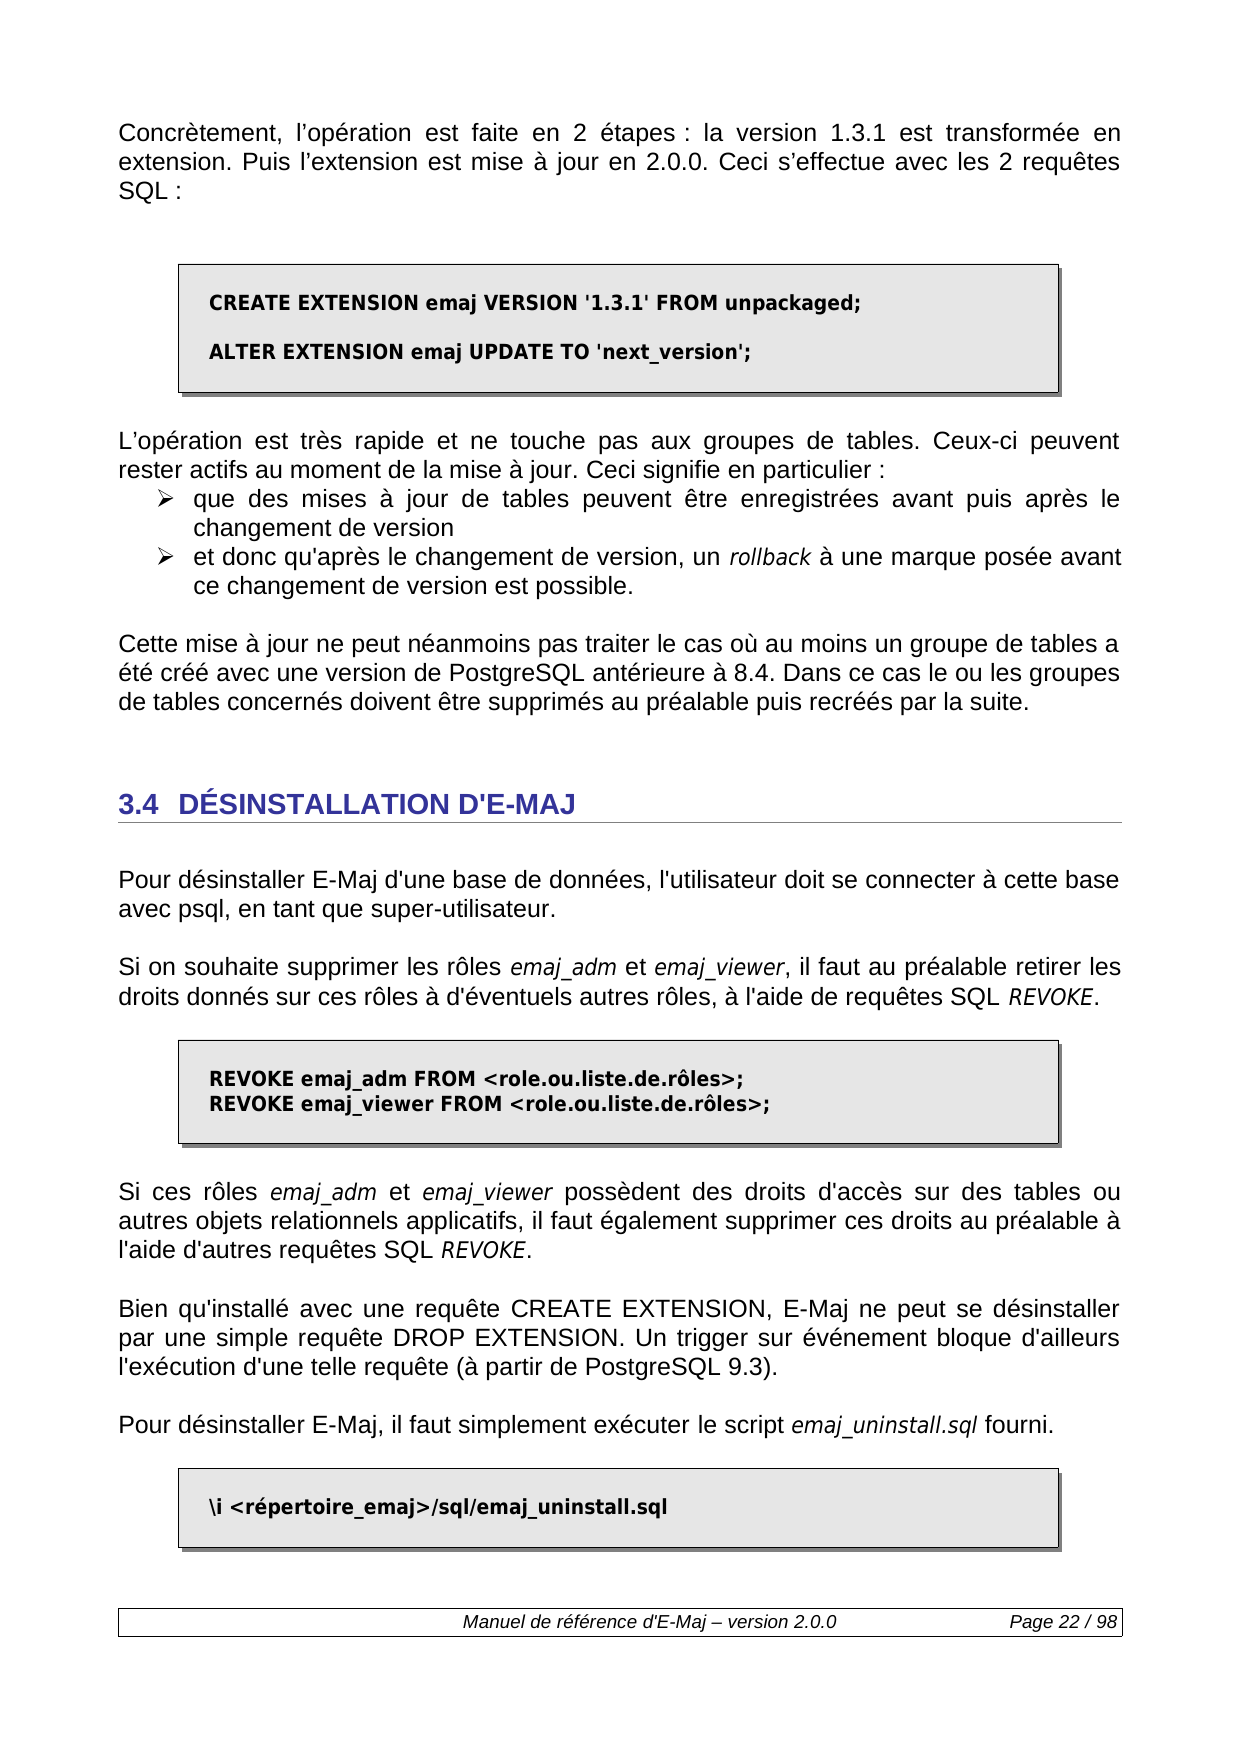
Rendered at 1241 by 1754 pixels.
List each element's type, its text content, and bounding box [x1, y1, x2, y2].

text \i <répertoire_emaj>/sql/emaj_uninstall.sql [179, 1492, 1058, 1517]
text Concrètement, l’opération est faite en 2 étapes : la version 1.3.1 est transformée en extension. Puis l’extension est mise à jour en 2.0.0. Ceci s’effectue avec les 2 requêtes SQL : [118, 118, 1122, 205]
list que des mises à jour de tables peuvent être enregistrées avant puis après le changement de version [156, 484, 1122, 542]
text Pour désinstaller E-Maj, il faut simplement exécuter le script emaj_uninstall.sql fourni. [118, 1410, 1122, 1439]
text REVOKE emaj_adm FROM <role.ou.liste.de.rôles>; [179, 1064, 1058, 1088]
text Bien qu'installé avec une requête CREATE EXTENSION, E-Maj ne peut se désinstaller par une simple requête DROP EXTENSION. Un trigger sur événement bloque d'ailleurs l'exécution d'une telle requête (à partir de PostgreSQL 9.3). [118, 1293, 1122, 1381]
text REVOKE emaj_viewer FROM <role.ou.liste.de.rôles>; [179, 1088, 1058, 1113]
text Si on souhaite supprimer les rôles emaj_adm et emaj_viewer, il faut au préalable retirer les droits donnés sur ces rôles à d'éventuels autres rôles, à l'aide de requêtes SQL REVOKE. [118, 952, 1122, 1010]
text Cette mise à jour ne peut néanmoins pas traiter le cas où au moins un groupe de tables a été créé avec une version de PostgreSQL antérieure à 8.4. Dans ce cas le ou les groupes de tables concernés doivent être supprimés au préalable puis recréés par la suite. [118, 629, 1122, 716]
text Si ces rôles emaj_adm et emaj_viewer possèdent des droits d'accès sur des tables ou autres objets relationnels applicatifs, il faut également supprimer ces droits au préalable à l'aide d'autres requêtes SQL REVOKE. [118, 1177, 1122, 1264]
text ALTER EXTENSION emaj UPDATE TO 'next_version'; [179, 337, 1058, 361]
text L’opération est très rapide et ne touche pas aux groupes de tables. Ceux-ci peuvent rester actifs au moment de la mise à jour. Ceci signifie en particulier : [118, 426, 1122, 484]
list et donc qu'après le changement de version, un rollback à une marque posée avant ce changement de version est possible. [156, 542, 1122, 600]
text CREATE EXTENSION emaj VERSION '1.3.1' FROM unpackaged; [179, 288, 1058, 312]
text Pour désinstaller E-Maj d'une base de données, l'utilisateur doit se connecter à cette base avec psql, en tant que super-utilisateur. [118, 865, 1122, 923]
subtitle Désinstallation d'E-Maj [118, 787, 1122, 822]
